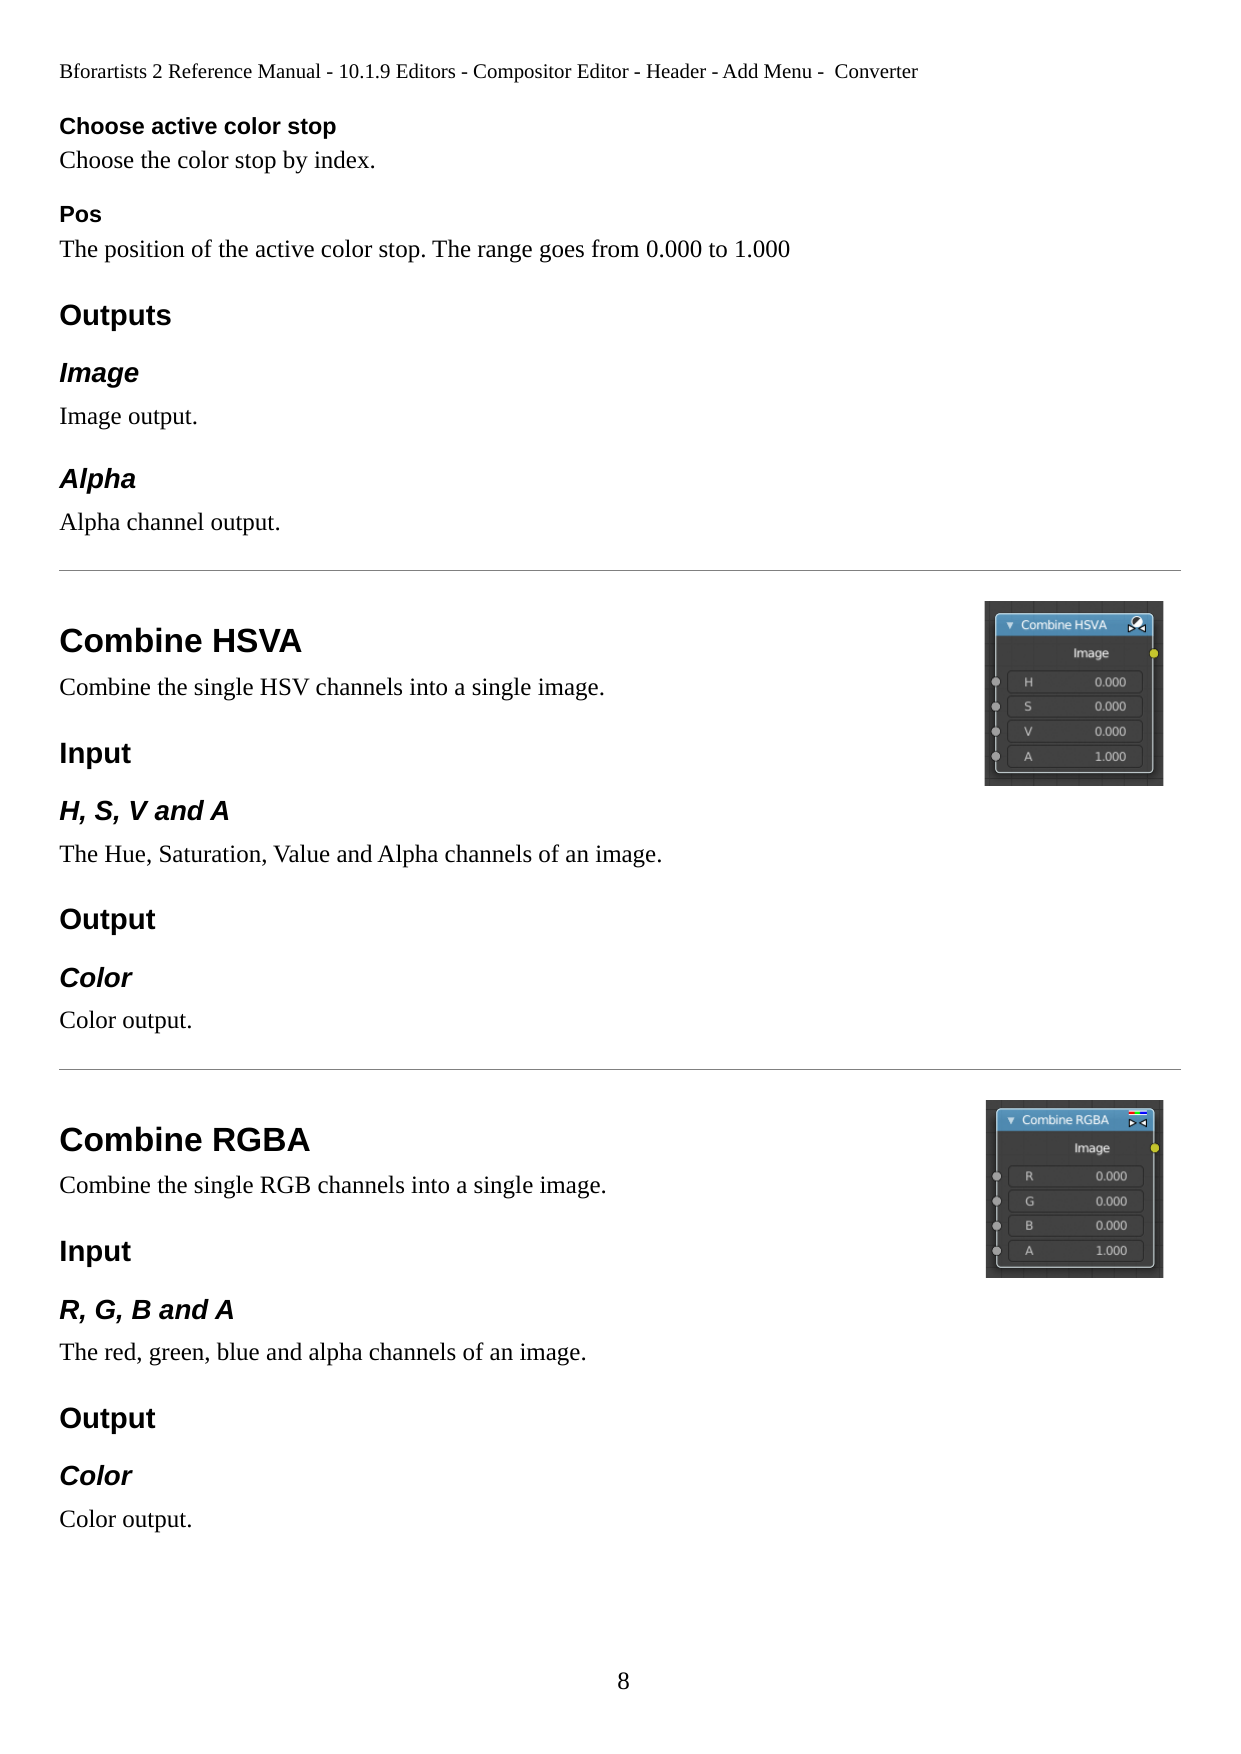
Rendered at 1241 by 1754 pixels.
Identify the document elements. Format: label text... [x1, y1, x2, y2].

subtitle [1164, 1234, 1181, 1268]
subtitle H, S, V and A [59, 794, 1181, 826]
text Combine the single HSV channels into a single image. [59, 672, 984, 701]
text Choose the color stop by index. [59, 146, 1181, 174]
subtitle Output [59, 1401, 1181, 1435]
subtitle [1164, 736, 1181, 769]
subtitle R, G, B and A [59, 1293, 1181, 1325]
text Alpha channel output. [59, 507, 1181, 535]
subtitle Color [59, 961, 1181, 993]
subtitle Alpha [59, 462, 1181, 494]
text Image output. [59, 401, 1181, 429]
subtitle Output [59, 902, 1181, 936]
text Color output. [59, 1005, 1181, 1034]
text Combine the single RGB channels into a single image. [59, 1171, 985, 1199]
text The position of the active color stop. The range goes from 0.000 to 1.000 [59, 234, 1181, 263]
text The red, green, blue and alpha channels of an image. [59, 1337, 1181, 1366]
text Color output. [59, 1504, 1181, 1533]
subtitle Image [59, 356, 1181, 388]
subtitle Outputs [59, 298, 1181, 331]
subtitle Input [59, 736, 984, 769]
subtitle Combine HSVA [59, 621, 984, 659]
subtitle Choose active color stop [59, 113, 1181, 139]
subtitle [1164, 1119, 1181, 1158]
subtitle [1164, 621, 1181, 659]
subtitle Combine RGBA [59, 1119, 985, 1158]
subtitle Color [59, 1460, 1181, 1492]
text The Hue, Saturation, Value and Alpha channels of an image. [59, 839, 1181, 867]
picture [984, 601, 1164, 786]
picture [985, 1100, 1164, 1278]
subtitle Input [59, 1234, 985, 1268]
subtitle Pos [59, 201, 1181, 228]
